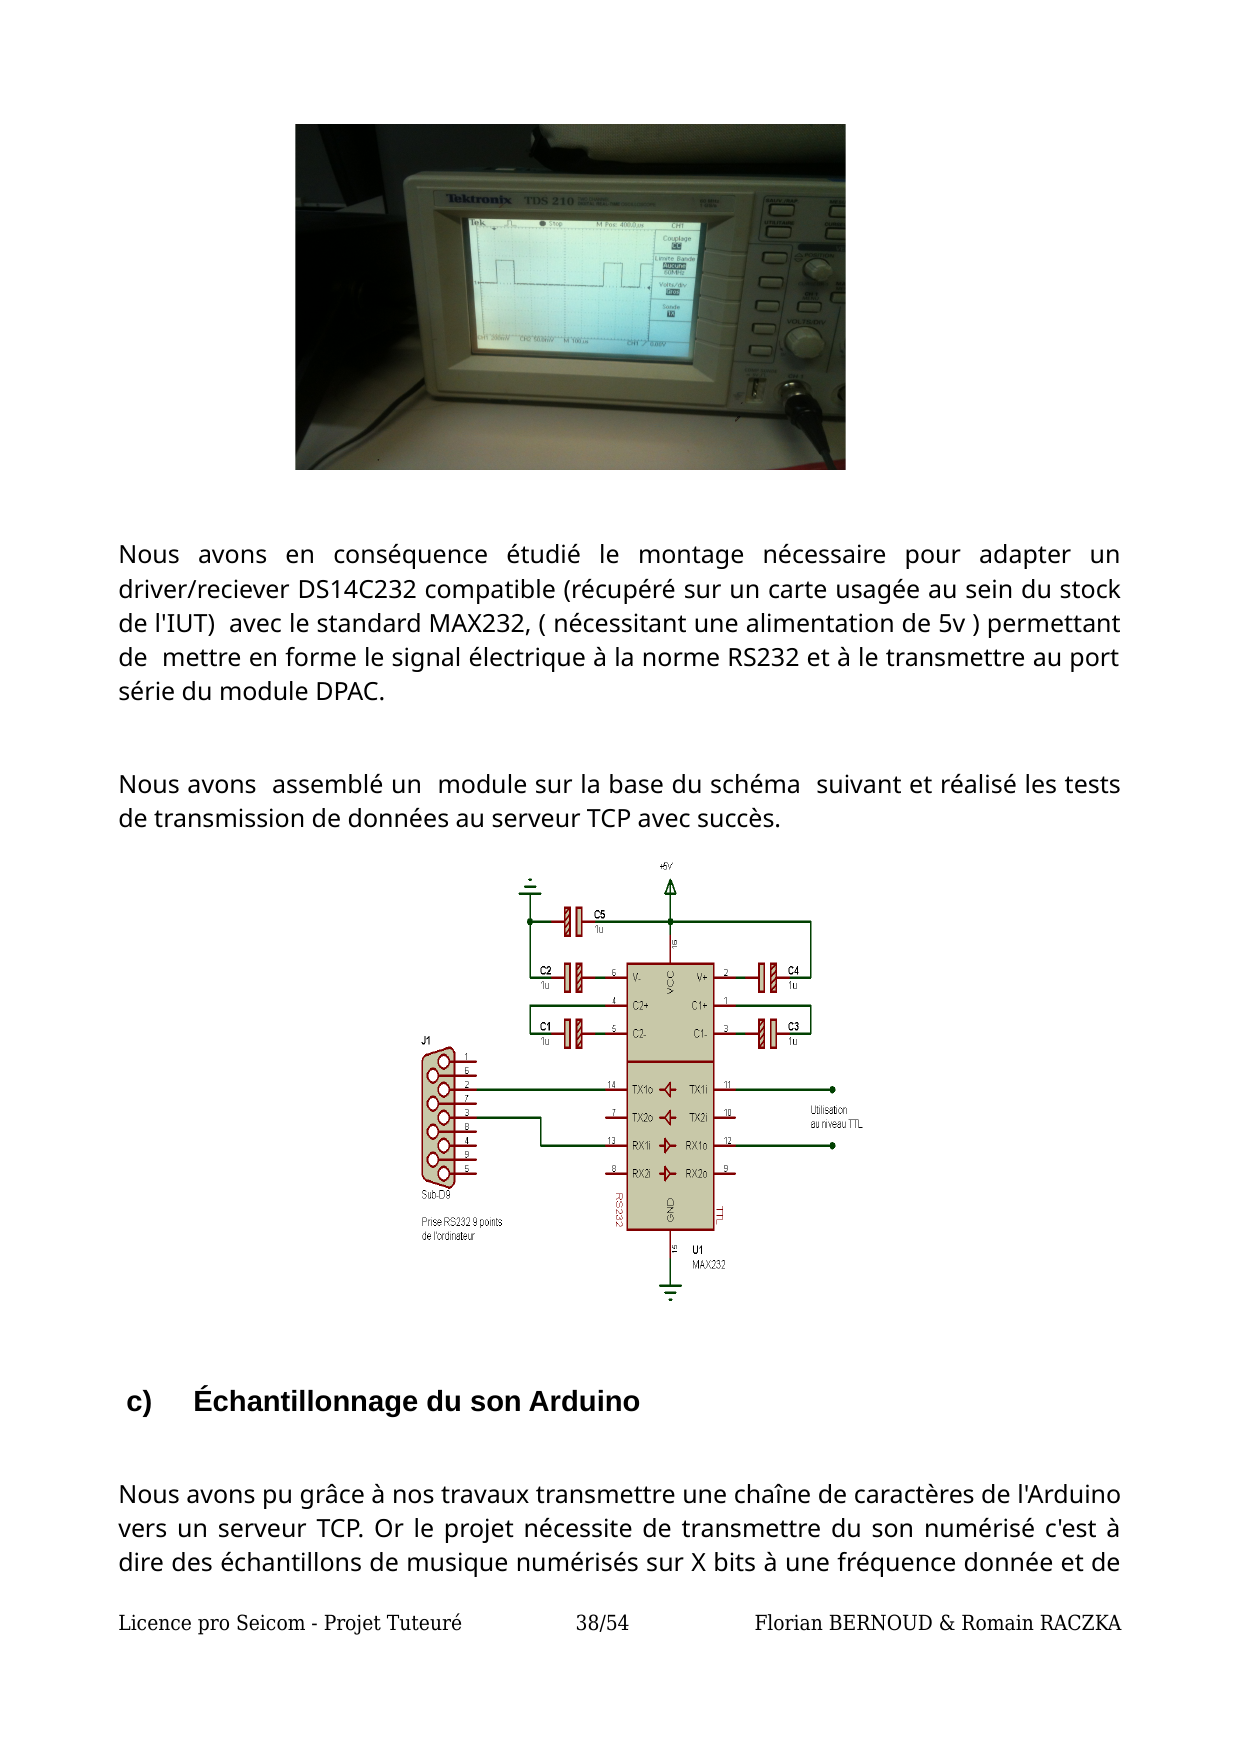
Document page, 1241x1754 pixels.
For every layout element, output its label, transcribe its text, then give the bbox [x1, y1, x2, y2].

picture [295, 124, 846, 470]
subtitle Échantillonnage du son Arduino [118, 1384, 1122, 1418]
text Nous avons en conséquence étudié le montage nécessaire pour adapter un driver/reciever DS14C232 compatible (récupéré sur un carte usagée au sein du stock de l'IUT) avec le standard MAX232, ( nécessitant une alimentation de 5v ) permettant de mettre en forme le signal électrique à la norme RS232 et à le transmettre au port série du module DPAC. [118, 537, 1122, 707]
picture [400, 851, 875, 1313]
text Nous avons assemblé un module sur la base du schéma suivant et réalisé les tests de transmission de données au serveur TCP avec succès. [118, 767, 1122, 835]
text Nous avons pu grâce à nos travaux transmettre une chaîne de caractères de l'Arduino vers un serveur TCP. Or le projet nécessite de transmettre du son numérisé c'est à dire des échantillons de musique numérisés sur X bits à une fréquence donnée et de [118, 1477, 1122, 1579]
